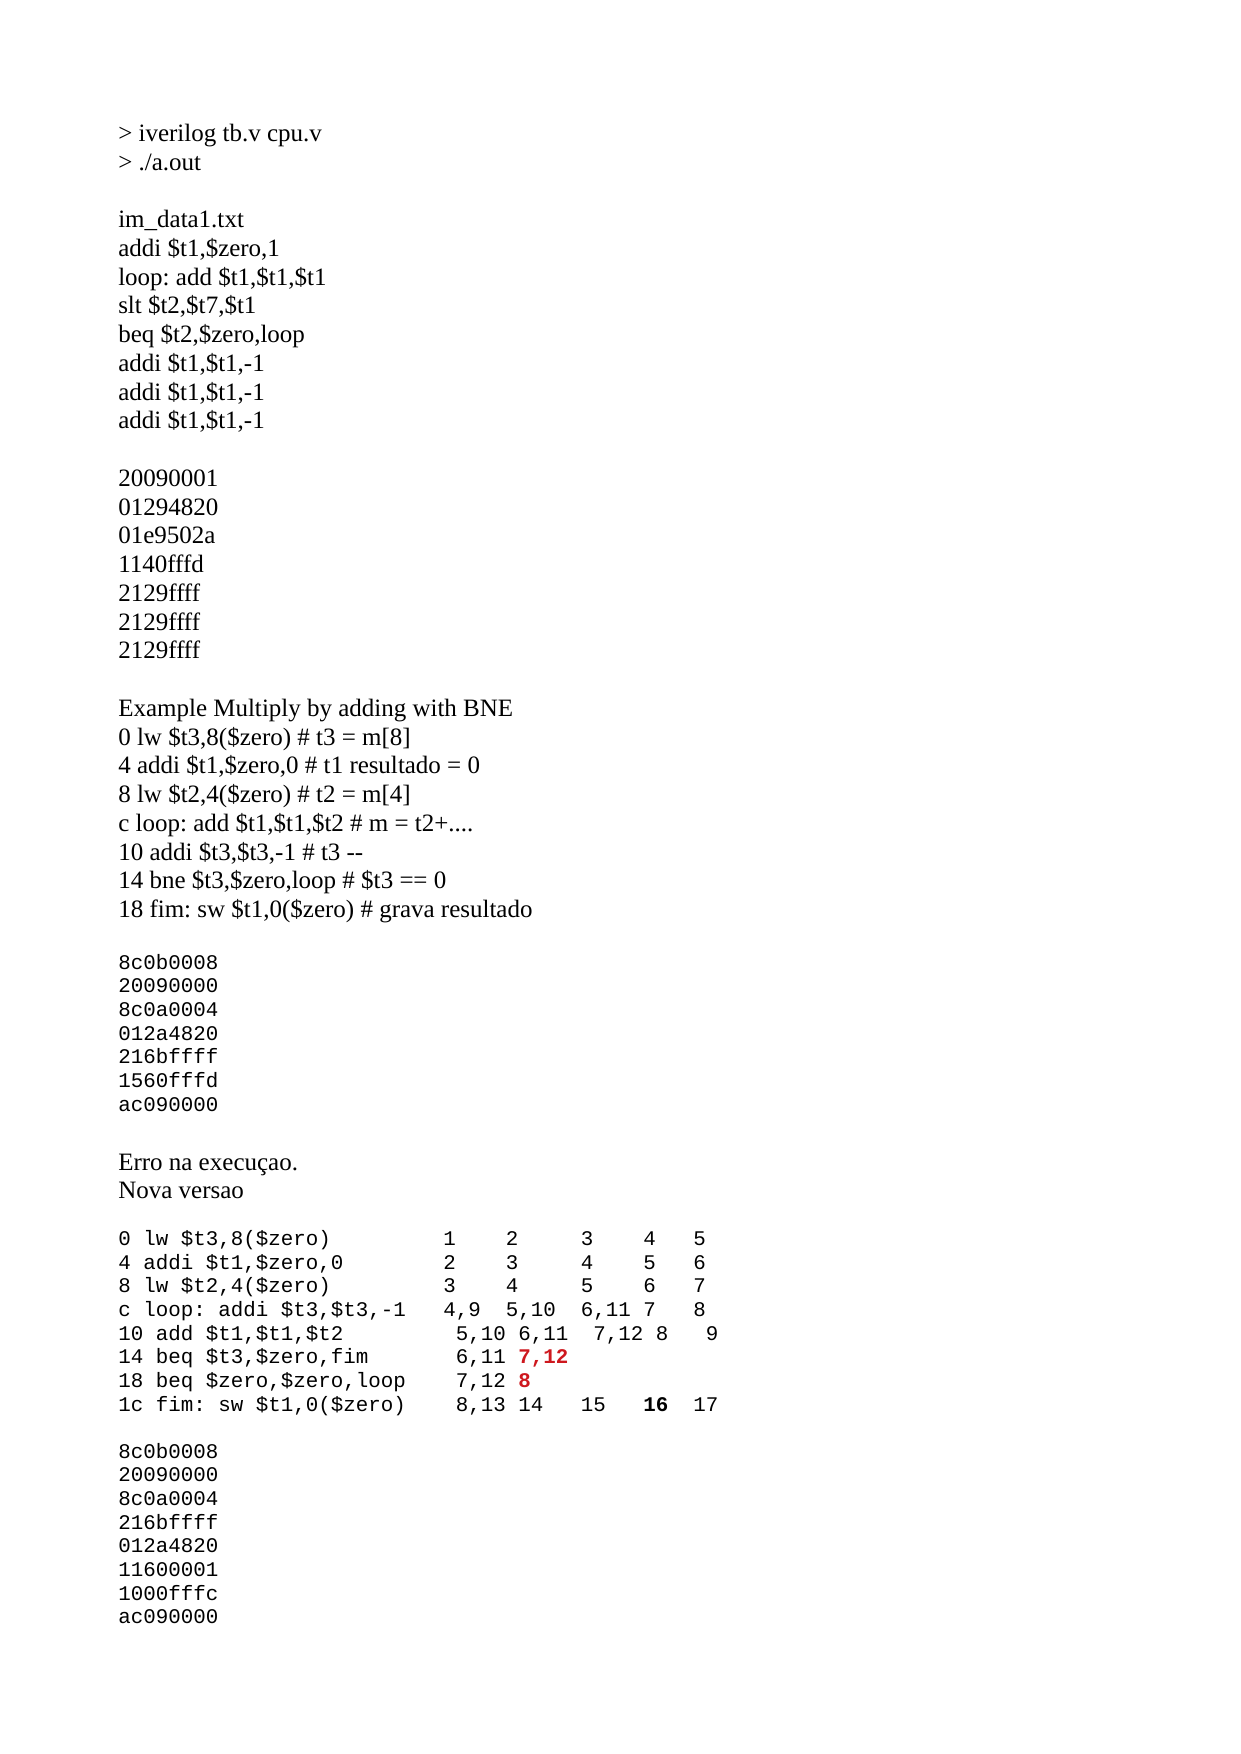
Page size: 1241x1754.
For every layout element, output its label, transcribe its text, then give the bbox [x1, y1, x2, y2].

text 18 fim: sw $t1,0($zero) # grava resultado [118, 894, 1122, 923]
text > iverilog tb.v cpu.v [118, 118, 1122, 147]
text > ./a.out [118, 147, 1122, 176]
text 012a4820 [118, 1535, 1122, 1559]
text 1140fffd [118, 549, 1122, 578]
text Erro na execuçao. [118, 1147, 1122, 1176]
text 8c0a0004 [118, 999, 1122, 1023]
text addi $t1,$t1,-1 [118, 377, 1122, 406]
text 10 addi $t3,$t3,-1 # t3 -- [118, 837, 1122, 866]
text 2129ffff [118, 636, 1122, 664]
text 0 lw $t3,8($zero) 1 2 3 4 5 [118, 1228, 1122, 1252]
text addi $t1,$t1,-1 [118, 348, 1122, 377]
text 8c0b0008 [118, 1441, 1122, 1464]
text Nova versao [118, 1176, 1122, 1204]
text 8c0a0004 [118, 1488, 1122, 1512]
text 8 lw $t2,4($zero) # t2 = m[4] [118, 779, 1122, 808]
text 216bffff [118, 1046, 1122, 1070]
text 8c0b0008 [118, 952, 1122, 976]
text Example Multiply by adding with BNE [118, 693, 1122, 722]
text 10 add $t1,$t1,$t2 5,10 6,11 7,12 8 9 [118, 1323, 1122, 1346]
text c loop: addi $t3,$t3,-1 4,9 5,10 6,11 7 8 [118, 1299, 1122, 1323]
text im_data1.txt [118, 204, 1122, 233]
text 11600001 [118, 1559, 1122, 1583]
text 012a4820 [118, 1023, 1122, 1046]
text 2129ffff [118, 607, 1122, 636]
text loop: add $t1,$t1,$t1 [118, 262, 1122, 291]
text 0 lw $t3,8($zero) # t3 = m[8] [118, 722, 1122, 751]
text ac090000 [118, 1094, 1122, 1117]
text 8 lw $t2,4($zero) 3 4 5 6 7 [118, 1275, 1122, 1299]
text c loop: add $t1,$t1,$t2 # m = t2+.... [118, 808, 1122, 837]
text 20090000 [118, 1464, 1122, 1488]
text beq $t2,$zero,loop [118, 319, 1122, 348]
text slt $t2,$t7,$t1 [118, 291, 1122, 319]
text 1000fffc [118, 1583, 1122, 1606]
text 18 beq $zero,$zero,loop 7,12 8 [118, 1370, 1122, 1393]
text 14 bne $t3,$zero,loop # $t3 == 0 [118, 866, 1122, 894]
text 20090000 [118, 976, 1122, 999]
text 01e9502a [118, 521, 1122, 549]
text 1560fffd [118, 1070, 1122, 1094]
text 1c fim: sw $t1,0($zero) 8,13 14 15 16 17 [118, 1393, 1122, 1417]
text 216bffff [118, 1512, 1122, 1535]
text 01294820 [118, 492, 1122, 521]
text 4 addi $t1,$zero,0 # t1 resultado = 0 [118, 751, 1122, 779]
text 4 addi $t1,$zero,0 2 3 4 5 6 [118, 1252, 1122, 1275]
text ac090000 [118, 1606, 1122, 1630]
text addi $t1,$zero,1 [118, 233, 1122, 262]
text 14 beq $t3,$zero,fim 6,11 7,12 [118, 1346, 1122, 1370]
text addi $t1,$t1,-1 [118, 406, 1122, 434]
text 2129ffff [118, 578, 1122, 607]
text 20090001 [118, 463, 1122, 492]
